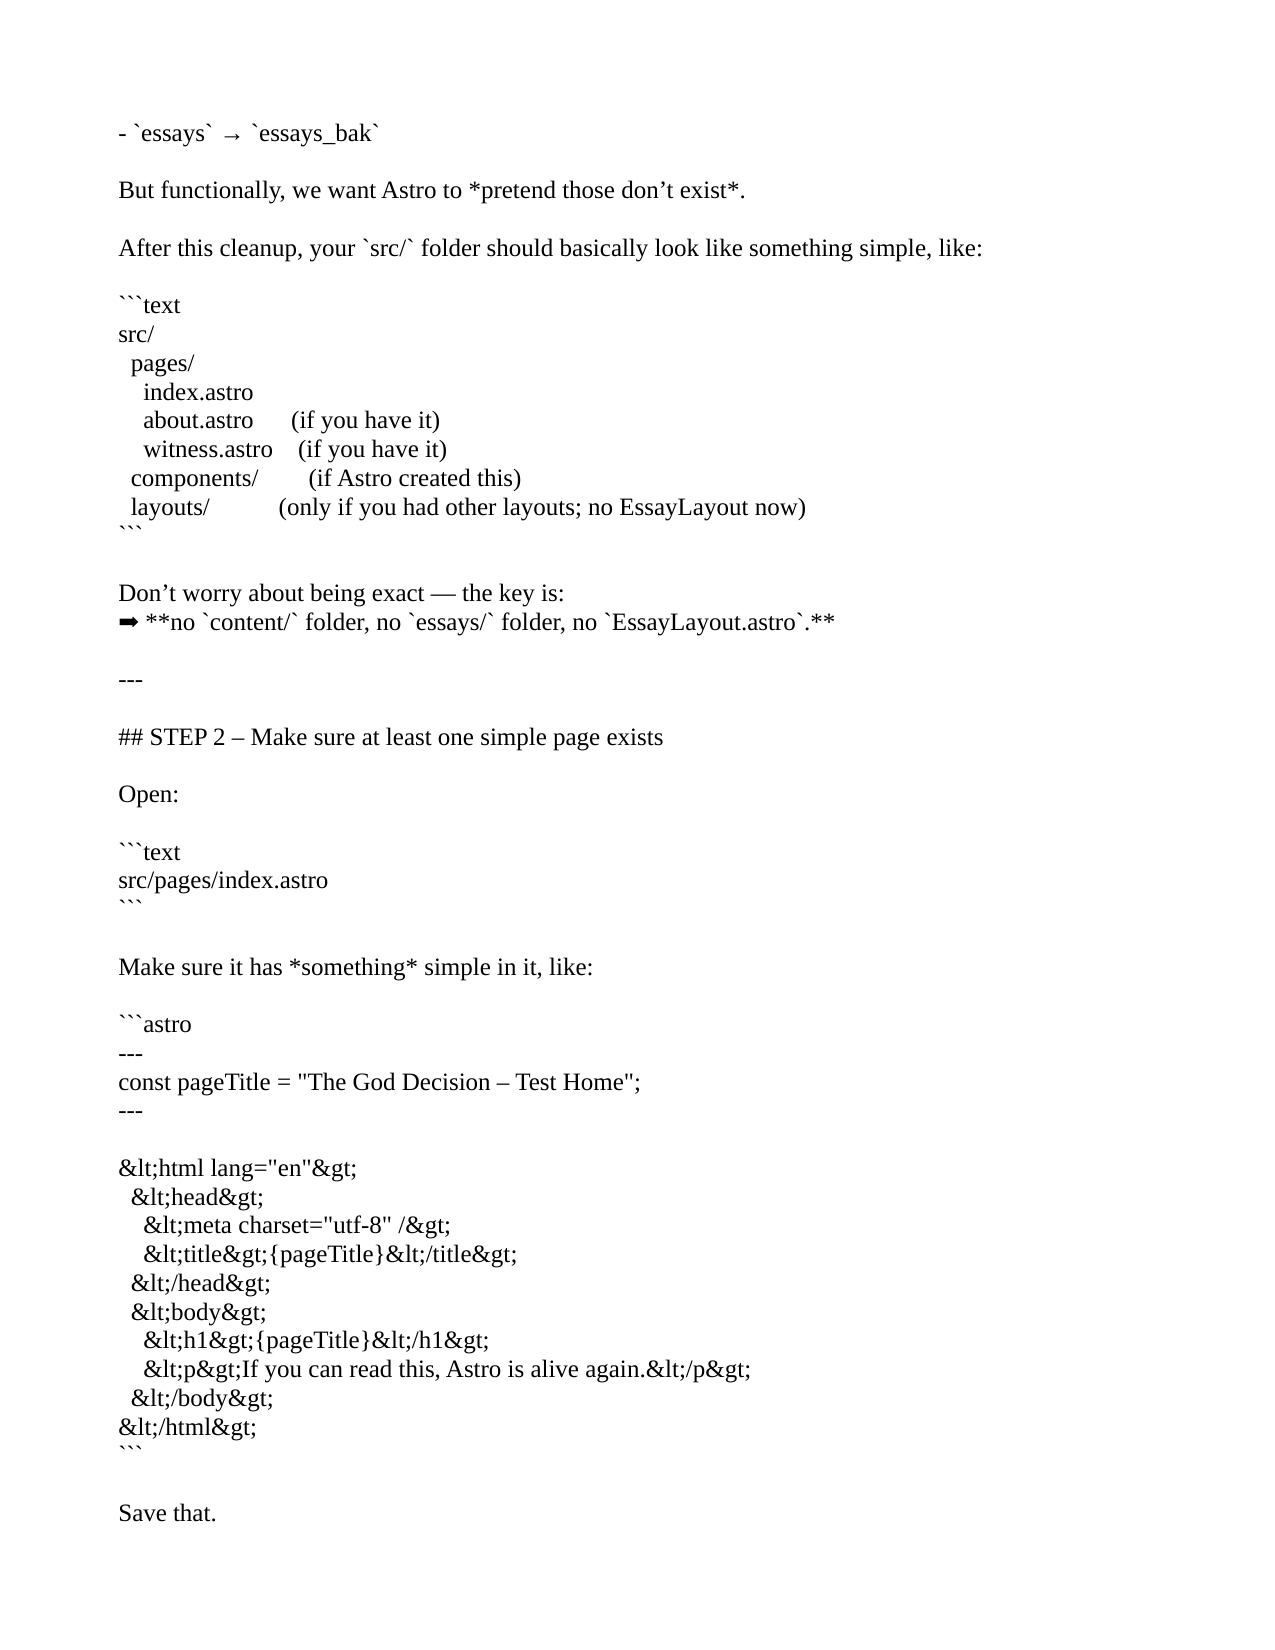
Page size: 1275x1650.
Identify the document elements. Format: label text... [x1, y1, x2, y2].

text witness.astro (if you have it) [118, 434, 1157, 463]
text ```text [118, 837, 1157, 866]
text &lt;html lang="en"&gt; [118, 1153, 1157, 1182]
text Open: [118, 779, 1157, 808]
text &lt;meta charset="utf-8" /&gt; [118, 1211, 1157, 1239]
text Don’t worry about being exact — the key is: [118, 578, 1157, 607]
text ➡️ **no `content/` folder, no `essays/` folder, no `EssayLayout.astro`.** [118, 607, 1157, 636]
text &lt;body&gt; [118, 1297, 1157, 1326]
text &lt;/body&gt; [118, 1383, 1157, 1412]
text &lt;p&gt;If you can read this, Astro is alive again.&lt;/p&gt; [118, 1354, 1157, 1383]
text Save that. [118, 1498, 1157, 1527]
text Make sure it has *something* simple in it, like: [118, 952, 1157, 981]
text &lt;head&gt; [118, 1182, 1157, 1211]
text &lt;/head&gt; [118, 1268, 1157, 1297]
text ## STEP 2 – Make sure at least one simple page exists [118, 722, 1157, 751]
text --- [118, 1038, 1157, 1067]
text ```astro [118, 1009, 1157, 1038]
text src/pages/index.astro [118, 866, 1157, 894]
text --- [118, 1096, 1157, 1124]
text components/ (if Astro created this) [118, 463, 1157, 492]
text After this cleanup, your `src/` folder should basically look like something simple, like: [118, 233, 1157, 262]
text --- [118, 664, 1157, 693]
text &lt;/html&gt; [118, 1412, 1157, 1441]
text ``` [118, 894, 1157, 923]
text index.astro [118, 377, 1157, 406]
text about.astro (if you have it) [118, 406, 1157, 434]
text src/ [118, 319, 1157, 348]
text ``` [118, 521, 1157, 549]
text layouts/ (only if you had other layouts; no EssayLayout now) [118, 492, 1157, 521]
text But functionally, we want Astro to *pretend those don’t exist*. [118, 176, 1157, 204]
text - `essays` → `essays_bak` [118, 118, 1157, 147]
text const pageTitle = "The God Decision – Test Home"; [118, 1067, 1157, 1096]
text pages/ [118, 348, 1157, 377]
text ``` [118, 1441, 1157, 1469]
text ```text [118, 291, 1157, 319]
text &lt;h1&gt;{pageTitle}&lt;/h1&gt; [118, 1326, 1157, 1354]
text &lt;title&gt;{pageTitle}&lt;/title&gt; [118, 1239, 1157, 1268]
